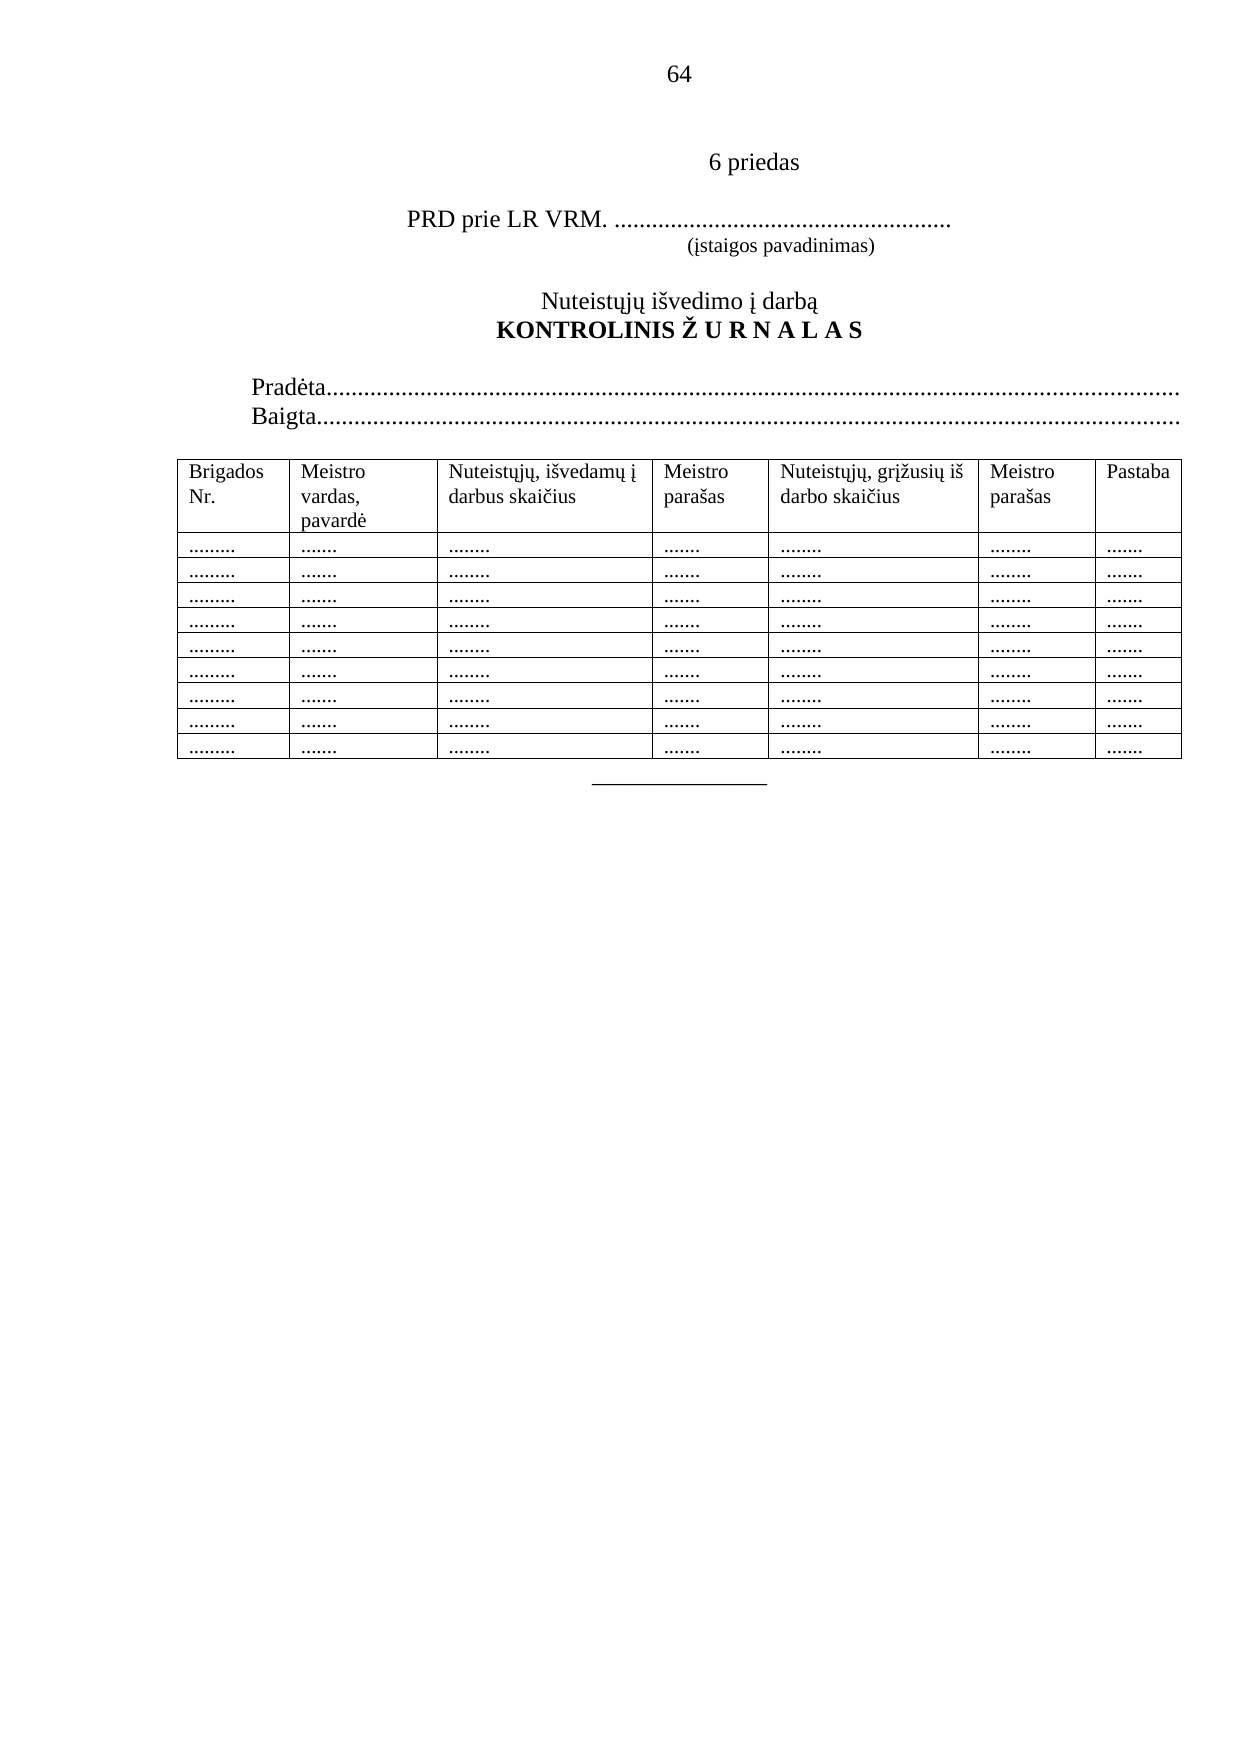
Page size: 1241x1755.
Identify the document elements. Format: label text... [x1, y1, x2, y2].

table_cell ......... [178, 583, 289, 607]
table_cell ....... [290, 558, 437, 582]
table_cell ....... [1096, 709, 1181, 732]
text KONTROLINIS Ž U R N A L A S [177, 315, 1181, 343]
table_cell ....... [1096, 734, 1181, 758]
table_cell ....... [653, 633, 768, 657]
table_cell ........ [979, 734, 1095, 758]
table_header Brigados Nr. [178, 460, 289, 532]
table_cell ........ [438, 583, 652, 607]
table_cell ........ [438, 683, 652, 707]
text ______________ [177, 759, 1181, 787]
table_cell ........ [769, 709, 978, 732]
table_header Meistro parašas [979, 460, 1095, 532]
table_cell ........ [979, 533, 1095, 557]
table_cell ........ [438, 658, 652, 682]
table_cell ......... [178, 558, 289, 582]
table_cell ........ [769, 633, 978, 657]
table_cell ....... [290, 633, 437, 657]
table_cell ....... [1096, 583, 1181, 607]
table_cell ....... [1096, 558, 1181, 582]
table_cell ....... [290, 683, 437, 707]
table_cell ........ [769, 558, 978, 582]
table_cell ........ [438, 709, 652, 732]
table_cell ....... [290, 583, 437, 607]
table_cell ........ [979, 608, 1095, 632]
table_cell ......... [178, 734, 289, 758]
table_cell ....... [653, 533, 768, 557]
table_cell ........ [438, 558, 652, 582]
table_cell ........ [769, 683, 978, 707]
table_cell ........ [769, 734, 978, 758]
table_cell ......... [178, 683, 289, 707]
table_cell ....... [290, 533, 437, 557]
table_cell ........ [438, 608, 652, 632]
table_cell ........ [438, 734, 652, 758]
table_cell ....... [1096, 633, 1181, 657]
table_cell ........ [769, 583, 978, 607]
table_cell ........ [979, 709, 1095, 732]
table_cell ....... [1096, 608, 1181, 632]
table_cell ........ [438, 533, 652, 557]
table_cell ....... [653, 683, 768, 707]
table_cell ........ [769, 533, 978, 557]
table_cell ....... [290, 734, 437, 758]
table_cell ......... [178, 608, 289, 632]
table_cell ........ [979, 633, 1095, 657]
table_cell ........ [979, 683, 1095, 707]
table_cell ....... [1096, 658, 1181, 682]
table_cell ......... [178, 658, 289, 682]
table_cell ........ [769, 658, 978, 682]
table_cell ....... [290, 709, 437, 732]
table_cell ....... [653, 709, 768, 732]
table_cell ........ [979, 558, 1095, 582]
table_header Meistro vardas, pavardė [290, 460, 437, 532]
table_cell ........ [769, 608, 978, 632]
table_cell ....... [290, 658, 437, 682]
text PRD prie LR VRM. ...................................................... [177, 204, 1181, 233]
table_cell ....... [1096, 683, 1181, 707]
table_cell ....... [653, 658, 768, 682]
table_header Nuteistųjų, grįžusių iš darbo skaičius [769, 460, 978, 532]
table_cell ....... [653, 558, 768, 582]
table_cell ......... [178, 533, 289, 557]
text Baigta [177, 401, 1181, 430]
text 6 priedas [177, 147, 1181, 176]
table_cell ....... [290, 608, 437, 632]
table_header Pastaba [1096, 460, 1181, 532]
table_cell ....... [653, 608, 768, 632]
table_header Meistro parašas [653, 460, 768, 532]
table_cell ....... [653, 583, 768, 607]
text Nuteistųjų išvedimo į darbą [177, 286, 1181, 315]
text Pradėta [177, 372, 1181, 401]
table_cell ....... [1096, 533, 1181, 557]
text (įstaigos pavadinimas) [177, 233, 1181, 257]
table_header Nuteistųjų, išvedamų į darbus skaičius [438, 460, 652, 532]
table_cell ........ [979, 583, 1095, 607]
table_cell ......... [178, 633, 289, 657]
table_cell ........ [979, 658, 1095, 682]
table_cell ......... [178, 709, 289, 732]
table_cell ....... [653, 734, 768, 758]
table_cell ........ [438, 633, 652, 657]
